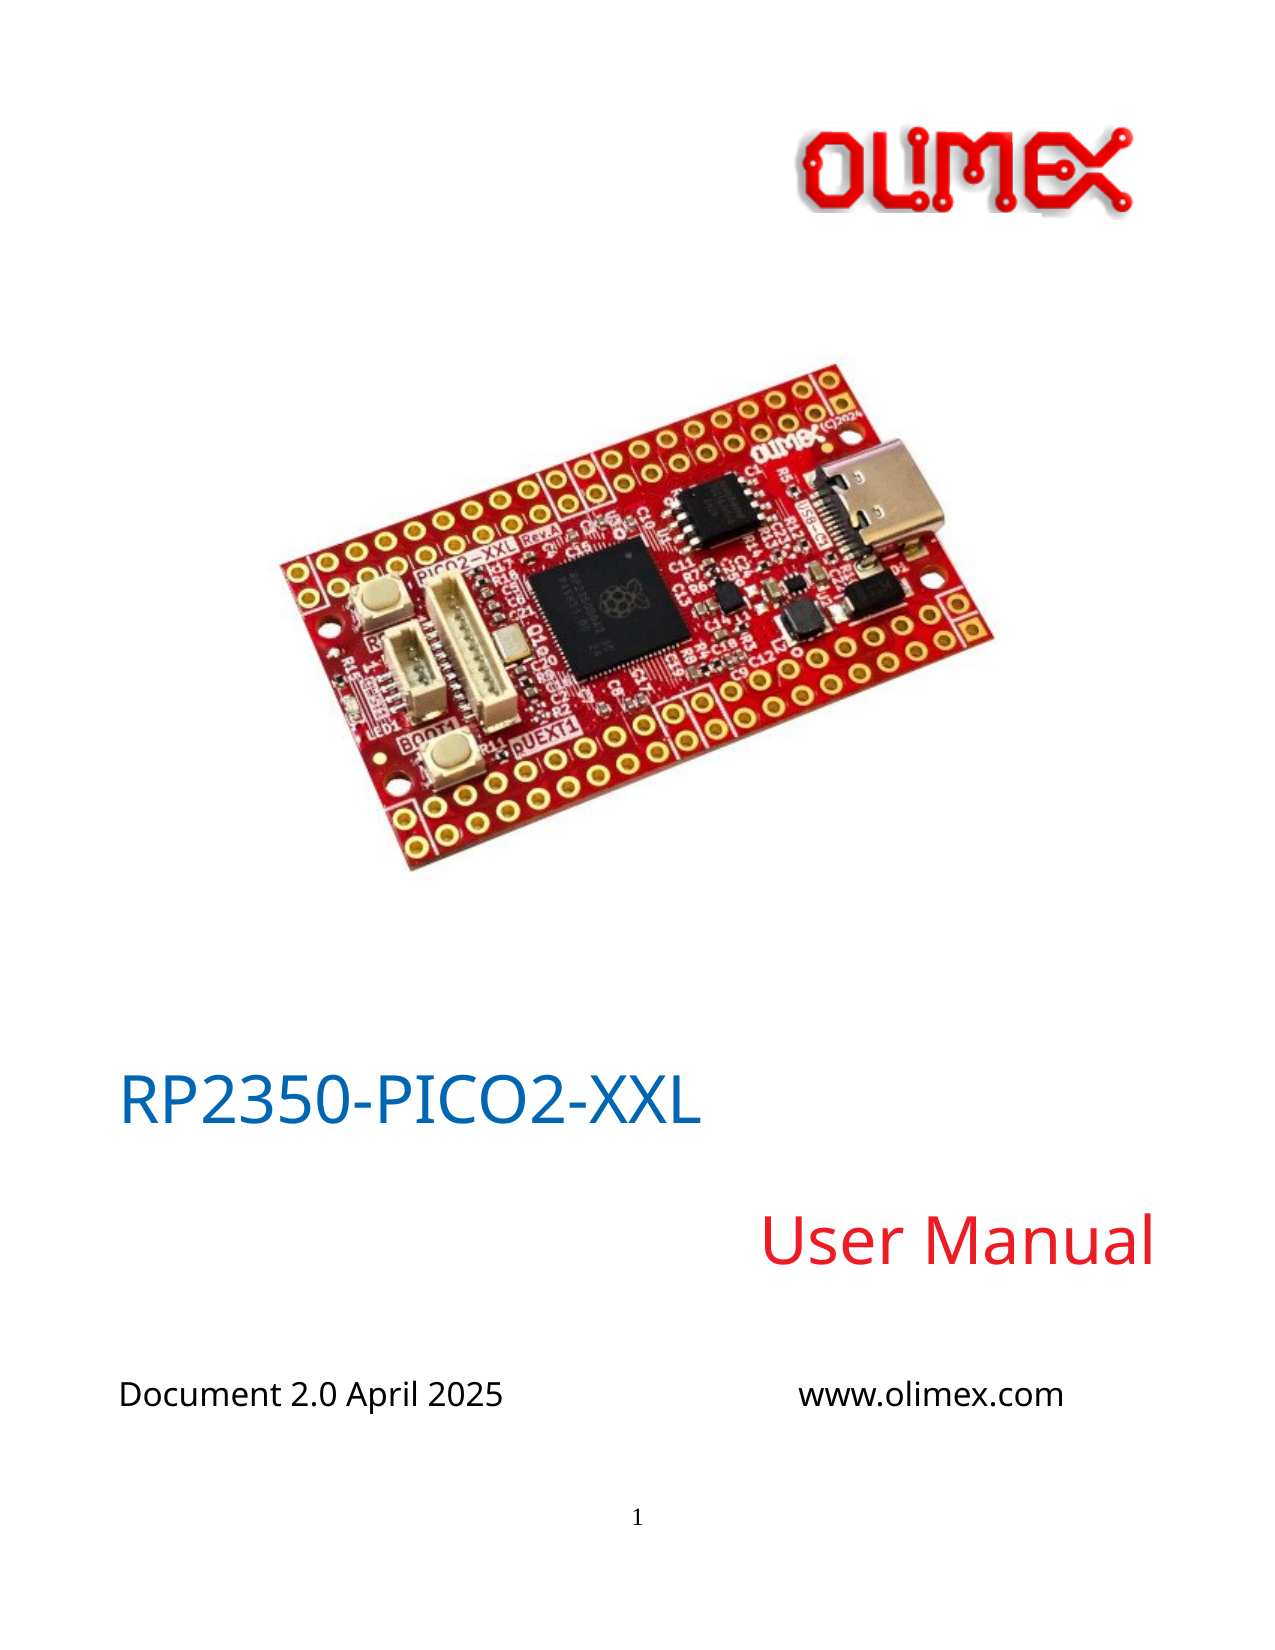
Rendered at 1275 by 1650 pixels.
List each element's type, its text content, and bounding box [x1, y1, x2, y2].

picture [233, 118, 1157, 1022]
text User Manual [118, 1163, 1157, 1290]
text Document 2.0 April 2025 www.olimex.com [118, 1305, 1157, 1432]
text RP2350-PICO2-XXL [118, 1022, 1157, 1148]
